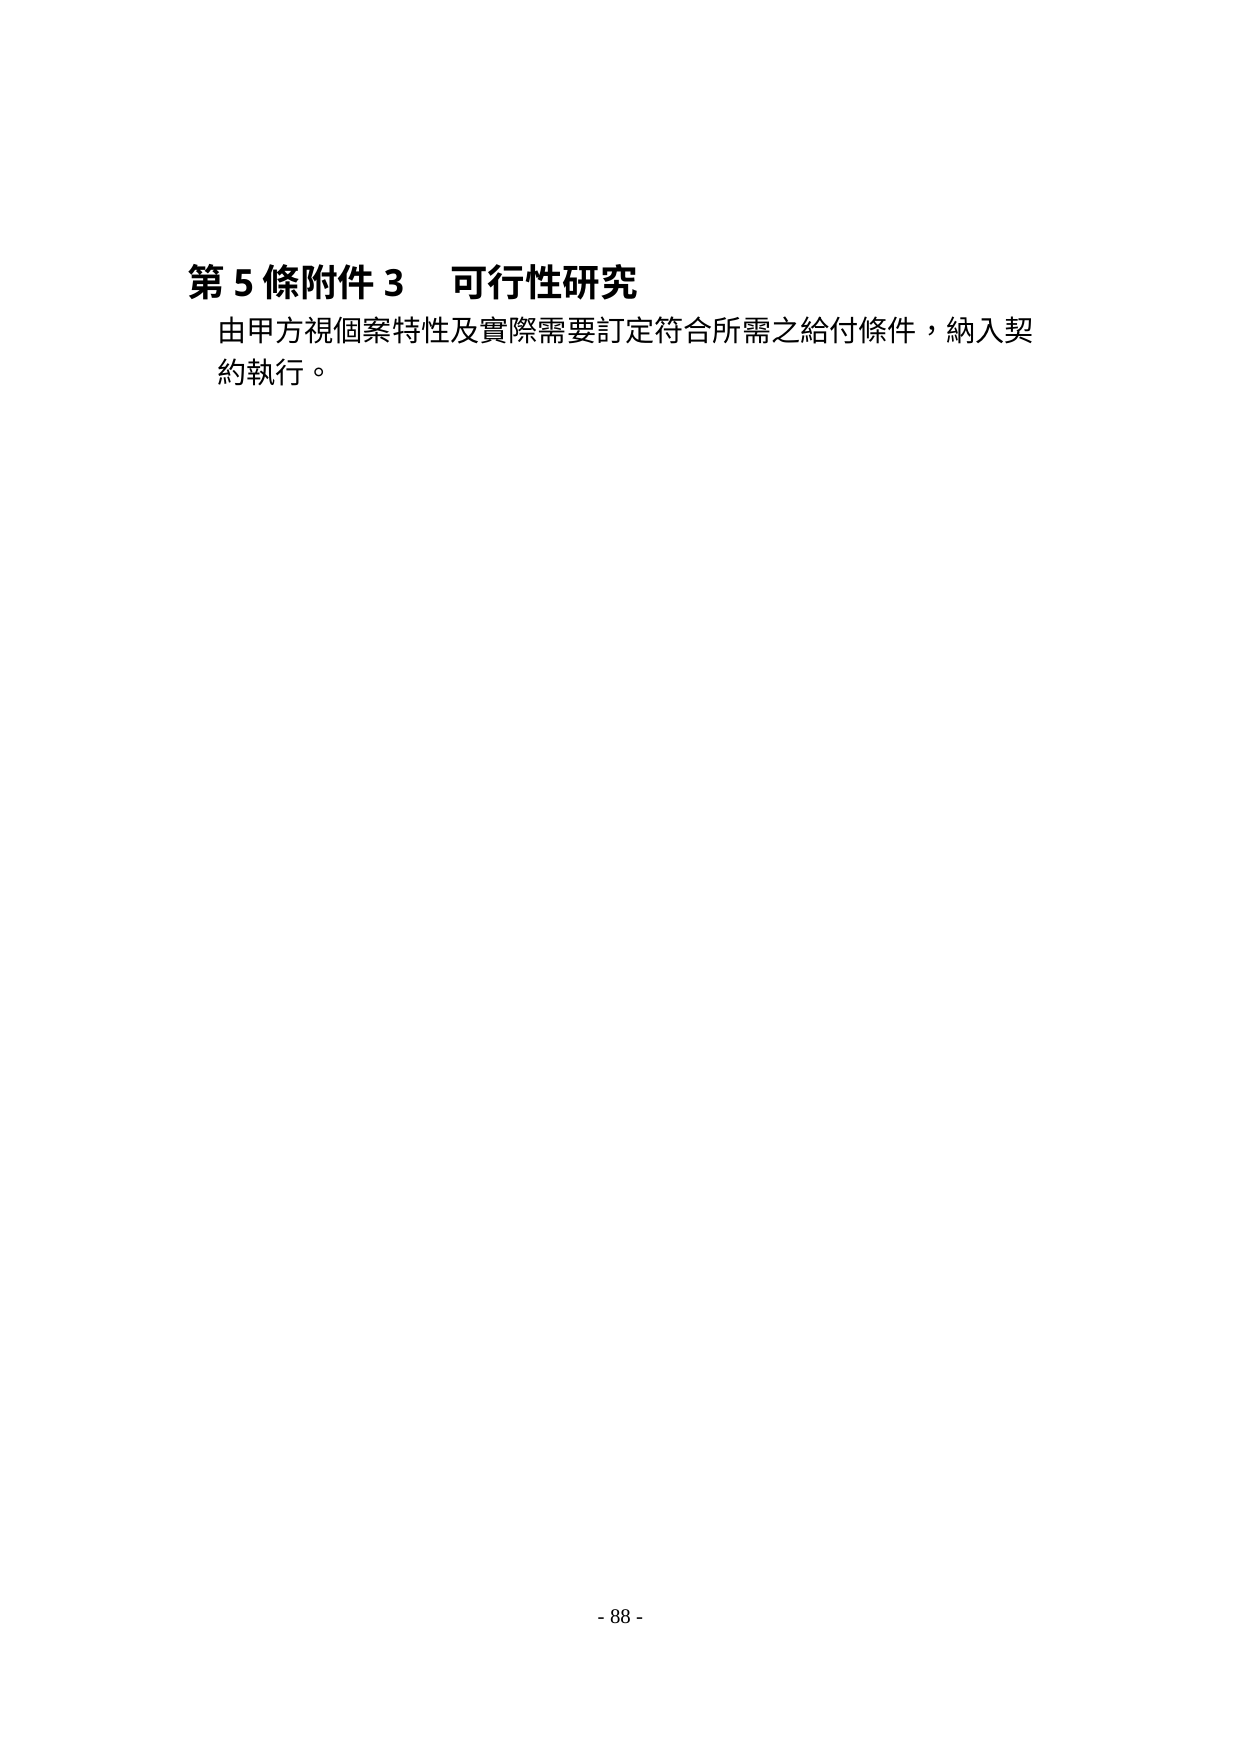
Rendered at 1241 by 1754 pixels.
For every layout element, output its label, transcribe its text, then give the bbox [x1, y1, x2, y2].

text 第5條附件3 可行性研究 [187, 255, 1053, 307]
text 由甲方視個案特性及實際需要訂定符合所需之給付條件，納入契約執行。 [217, 307, 1053, 392]
